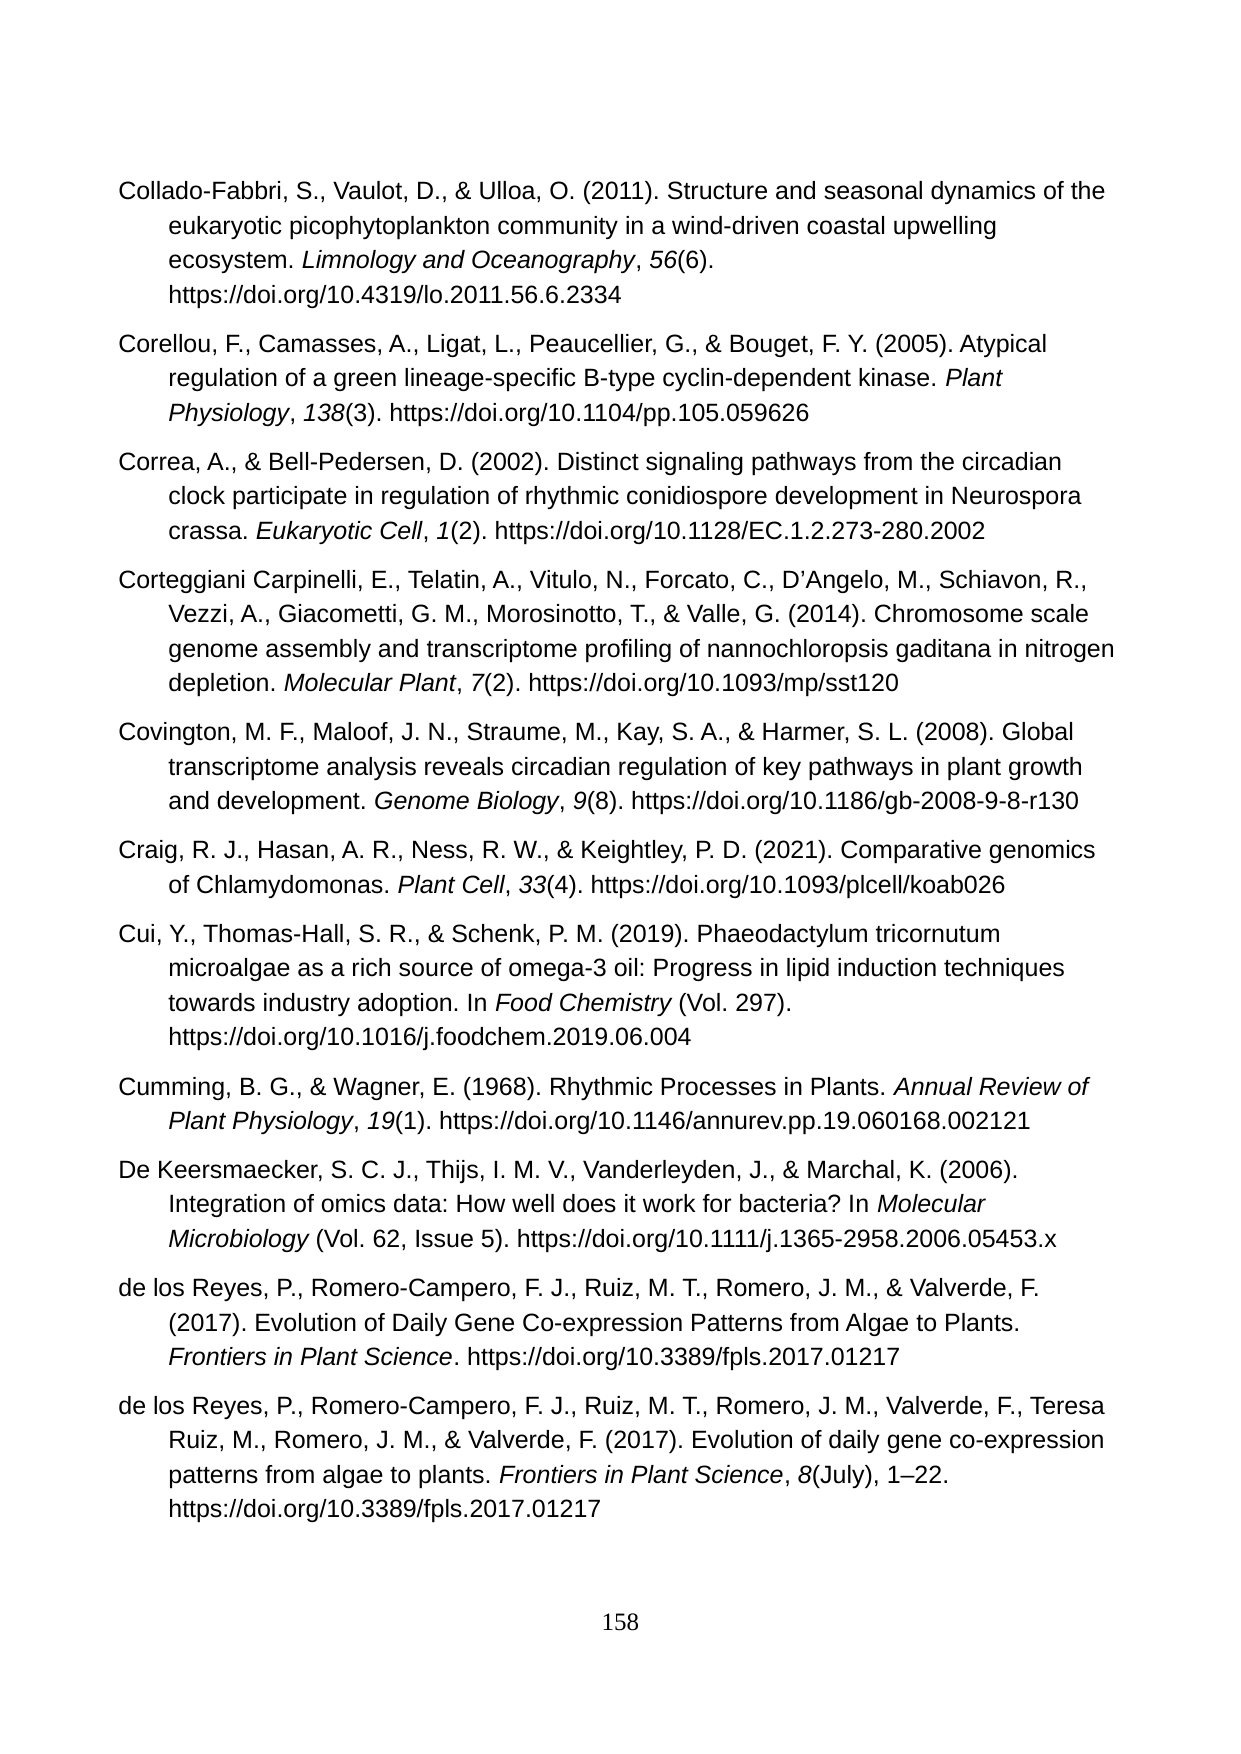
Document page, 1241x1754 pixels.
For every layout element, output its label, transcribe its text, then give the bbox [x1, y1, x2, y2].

text Corellou, F., Camasses, A., Ligat, L., Peaucellier, G., & Bouget, F. Y. (2005). Atypical regulation of a green lineage-specific B-type cyclin-dependent kinase. Plant Physiology, 138(3). https://doi.org/10.1104/pp.105.059626 [118, 329, 1122, 427]
text De Keersmaecker, S. C. J., Thijs, I. M. V., Vanderleyden, J., & Marchal, K. (2006). Integration of omics data: How well does it work for bacteria? In Molecular Microbiology (Vol. 62, Issue 5). https://doi.org/10.1111/j.1365-2958.2006.05453.x [118, 1155, 1122, 1253]
text de los Reyes, P., Romero-Campero, F. J., Ruiz, M. T., Romero, J. M., Valverde, F., Teresa Ruiz, M., Romero, J. M., & Valverde, F. (2017). Evolution of daily gene co-expression patterns from algae to plants. Frontiers in Plant Science, 8(July), 1–22. https://doi.org/10.3389/fpls.2017.01217 [118, 1391, 1122, 1523]
text Cumming, B. G., & Wagner, E. (1968). Rhythmic Processes in Plants. Annual Review of Plant Physiology, 19(1). https://doi.org/10.1146/annurev.pp.19.060168.002121 [118, 1071, 1122, 1135]
text Craig, R. J., Hasan, A. R., Ness, R. W., & Keightley, P. D. (2021). Comparative genomics of Chlamydomonas. Plant Cell, 33(4). https://doi.org/10.1093/plcell/koab026 [118, 835, 1122, 899]
text Collado-Fabbri, S., Vaulot, D., & Ulloa, O. (2011). Structure and seasonal dynamics of the eukaryotic picophytoplankton community in a wind-driven coastal upwelling ecosystem. Limnology and Oceanography, 56(6). https://doi.org/10.4319/lo.2011.56.6.2334 [118, 176, 1122, 308]
text Covington, M. F., Maloof, J. N., Straume, M., Kay, S. A., & Harmer, S. L. (2008). Global transcriptome analysis reveals circadian regulation of key pathways in plant growth and development. Genome Biology, 9(8). https://doi.org/10.1186/gb-2008-9-8-r130 [118, 717, 1122, 815]
text Cui, Y., Thomas-Hall, S. R., & Schenk, P. M. (2019). Phaeodactylum tricornutum microalgae as a rich source of omega-3 oil: Progress in lipid induction techniques towards industry adoption. In Food Chemistry (Vol. 297). https://doi.org/10.1016/j.foodchem.2019.06.004 [118, 919, 1122, 1051]
text de los Reyes, P., Romero-Campero, F. J., Ruiz, M. T., Romero, J. M., & Valverde, F. (2017). Evolution of Daily Gene Co-expression Patterns from Algae to Plants. Frontiers in Plant Science. https://doi.org/10.3389/fpls.2017.01217 [118, 1273, 1122, 1371]
text Correa, A., & Bell-Pedersen, D. (2002). Distinct signaling pathways from the circadian clock participate in regulation of rhythmic conidiospore development in Neurospora crassa. Eukaryotic Cell, 1(2). https://doi.org/10.1128/EC.1.2.273-280.2002 [118, 447, 1122, 544]
text Corteggiani Carpinelli, E., Telatin, A., Vitulo, N., Forcato, C., D’Angelo, M., Schiavon, R., Vezzi, A., Giacometti, G. M., Morosinotto, T., & Valle, G. (2014). Chromosome scale genome assembly and transcriptome profiling of nannochloropsis gaditana in nitrogen depletion. Molecular Plant, 7(2). https://doi.org/10.1093/mp/sst120 [118, 565, 1122, 697]
